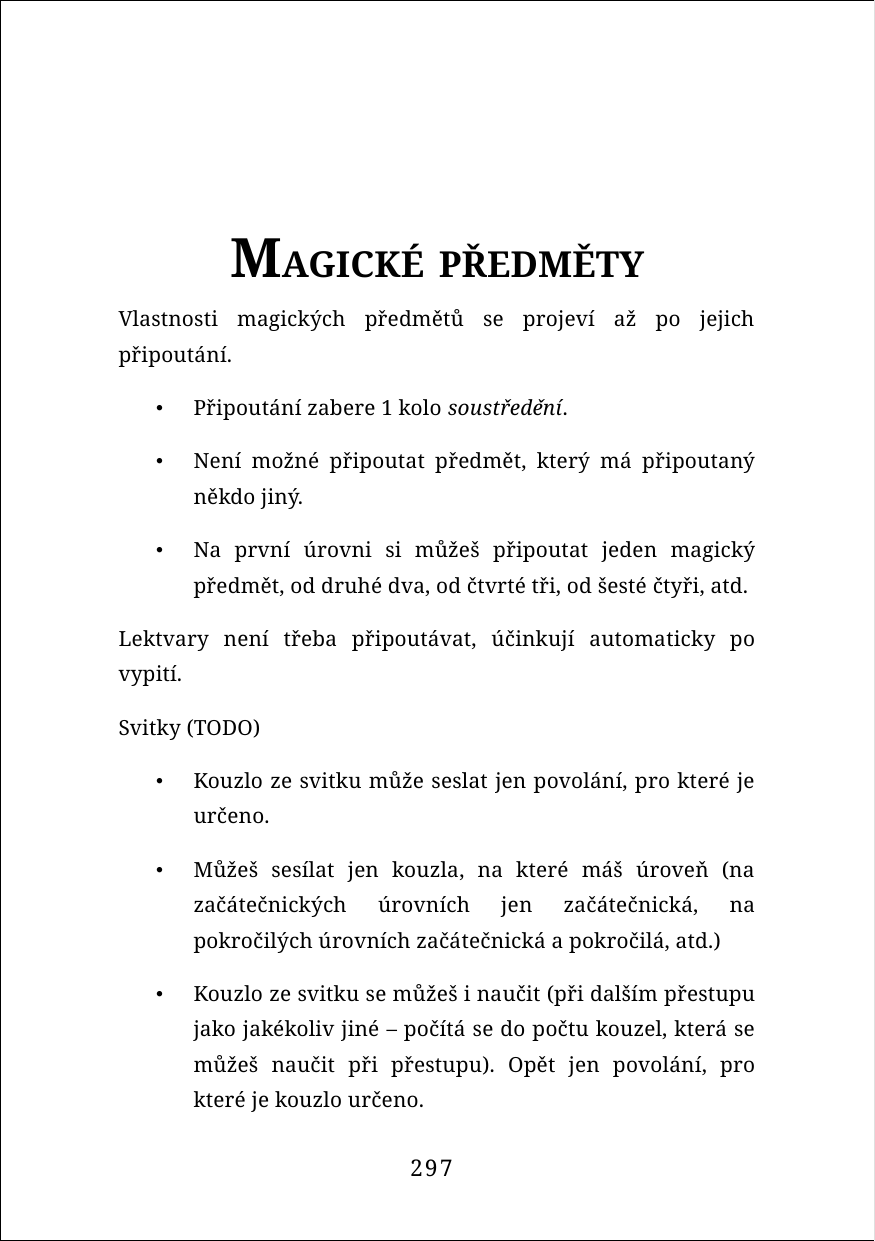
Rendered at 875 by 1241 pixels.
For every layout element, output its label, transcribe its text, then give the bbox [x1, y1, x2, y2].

list Připoutání zabere 1 kolo soustředění. [156, 393, 756, 422]
list Není možné připoutat předmět, který má připoutaný někdo jiný. [156, 447, 756, 511]
list Můžeš sesílat jen kouzla, na které máš úroveň (na začátečnických úrovních jen začátečnická, na pokročilých úrovních začátečnická a pokročilá, atd.) [156, 855, 756, 954]
text Vlastnosti magických předmětů se projeví až po jejich připoutání. [118, 304, 756, 368]
text Svitky (TODO) [118, 713, 756, 741]
list Na první úrovni si můžeš připoutat jeden magický předmět, od druhé dva, od čtvrté tři, od šesté čtyři, atd. [156, 535, 756, 599]
list Kouzlo ze svitku se můžeš i naučit (při dalším přestupu jako jakékoliv jiné – počítá se do počtu kouzel, která se můžeš naučit při přestupu). Opět jen povolání, pro které je kouzlo určeno. [156, 979, 756, 1114]
list Kouzlo ze svitku může seslat jen povolání, pro které je určeno. [156, 766, 756, 830]
subtitle Magické předměty [118, 219, 756, 293]
text Lektvary není třeba připoutávat, účinkují automaticky po vypití. [118, 624, 756, 688]
